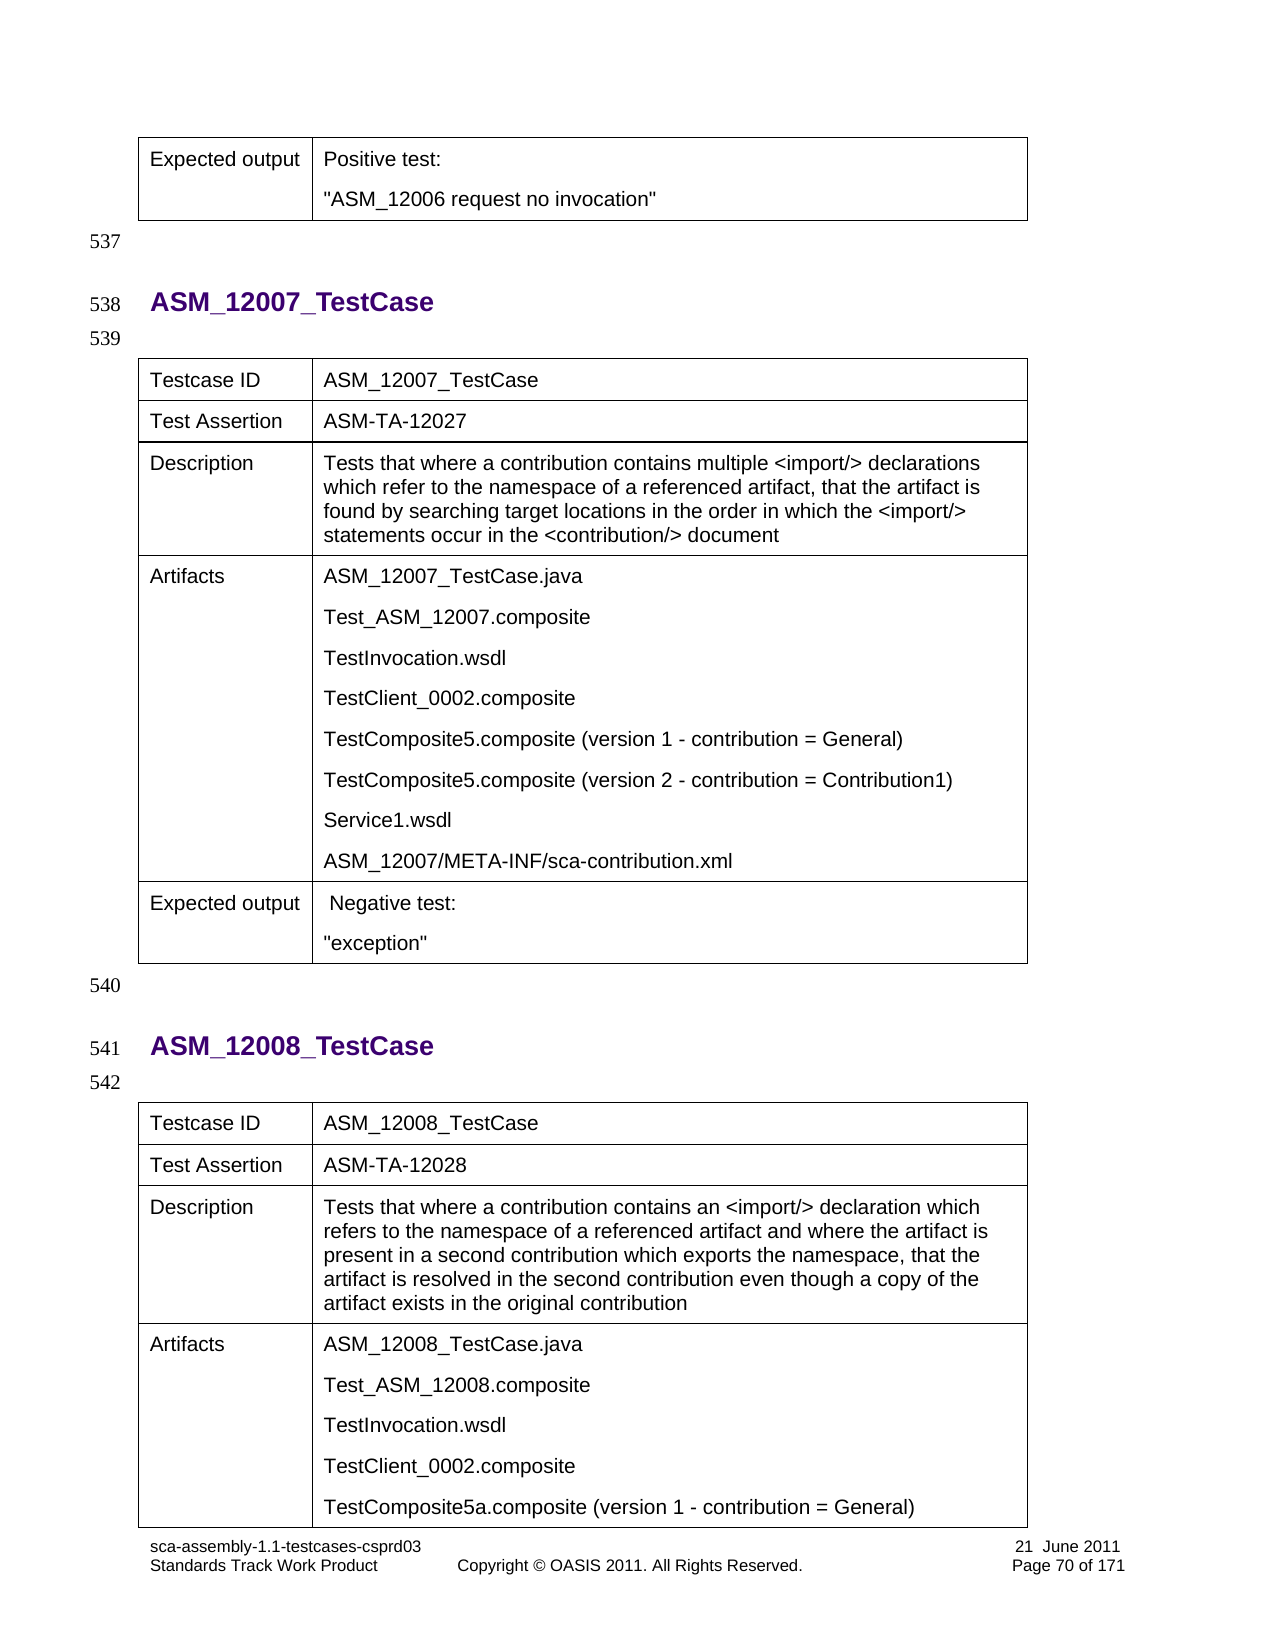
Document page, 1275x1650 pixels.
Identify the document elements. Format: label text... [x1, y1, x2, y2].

table_cell Artifacts [139, 1324, 312, 1527]
table_cell Test Assertion [139, 1145, 312, 1185]
table_cell Expected output [139, 138, 312, 219]
table_cell Tests that where a contribution contains multiple <import/> declarations which refer to the namespace of a referenced artifact, that the artifact is found by searching target locations in the order in which the <import/> statements occur in the <contribution/> document [313, 443, 1027, 555]
table_cell Description [139, 443, 312, 555]
table_header ASM_12008_TestCase [313, 1103, 1027, 1143]
table_cell ASM-TA-12027 [313, 401, 1027, 441]
table_cell Expected output [139, 882, 312, 963]
table_cell Negative test: "exception" [313, 882, 1027, 963]
table_header Testcase ID [139, 359, 312, 400]
table_header ASM_12007_TestCase [313, 359, 1027, 400]
table_cell Description [139, 1186, 312, 1323]
table_cell Artifacts [139, 556, 312, 881]
table_cell ASM_12008_TestCase.java Test_ASM_12008.composite TestInvocation.wsdl TestClient_0002.composite TestComposite5a.composite (version 1 - contribution = General) [313, 1324, 1027, 1527]
table_header Testcase ID [139, 1103, 312, 1143]
subtitle ASM_12007_TestCase [150, 286, 1125, 317]
table_cell ASM-TA-12028 [313, 1145, 1027, 1185]
table_cell Positive test: "ASM_12006 request no invocation" [313, 138, 1027, 219]
table_cell Tests that where a contribution contains an <import/> declaration which refers to the namespace of a referenced artifact and where the artifact is present in a second contribution which exports the namespace, that the artifact is resolved in the second contribution even though a copy of the artifact exists in the original contribution [313, 1186, 1027, 1323]
subtitle ASM_12008_TestCase [150, 1030, 1125, 1061]
table_cell ASM_12007_TestCase.java Test_ASM_12007.composite TestInvocation.wsdl TestClient_0002.composite TestComposite5.composite (version 1 - contribution = General) TestComposite5.composite (version 2 - contribution = Contribution1) Service1.wsdl ASM_12007/META-INF/sca-contribution.xml [313, 556, 1027, 881]
table_cell Test Assertion [139, 401, 312, 441]
